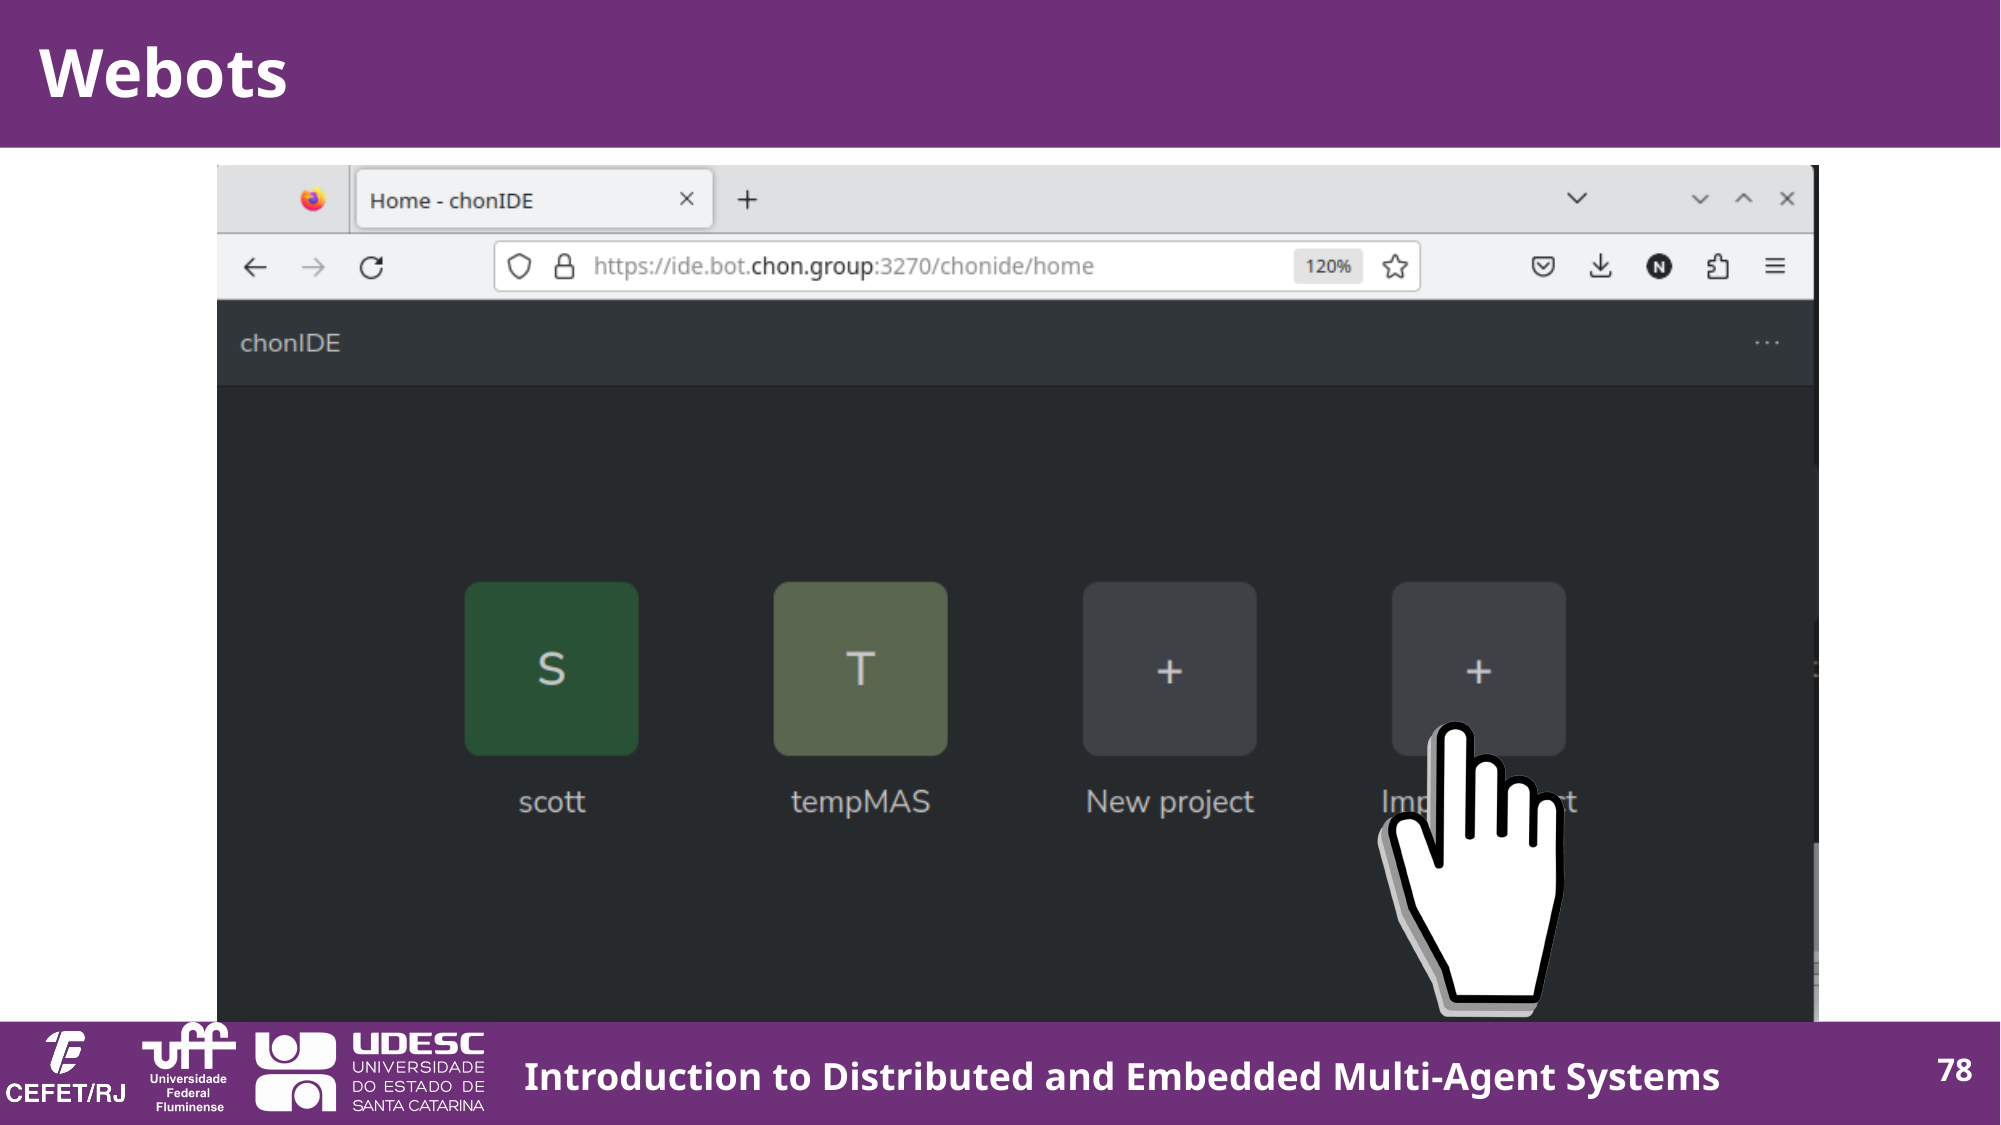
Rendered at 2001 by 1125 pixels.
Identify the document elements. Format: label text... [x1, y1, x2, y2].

text_box Webots [25, 23, 1998, 116]
picture [141, 165, 1819, 1123]
picture [6, 1009, 125, 1125]
